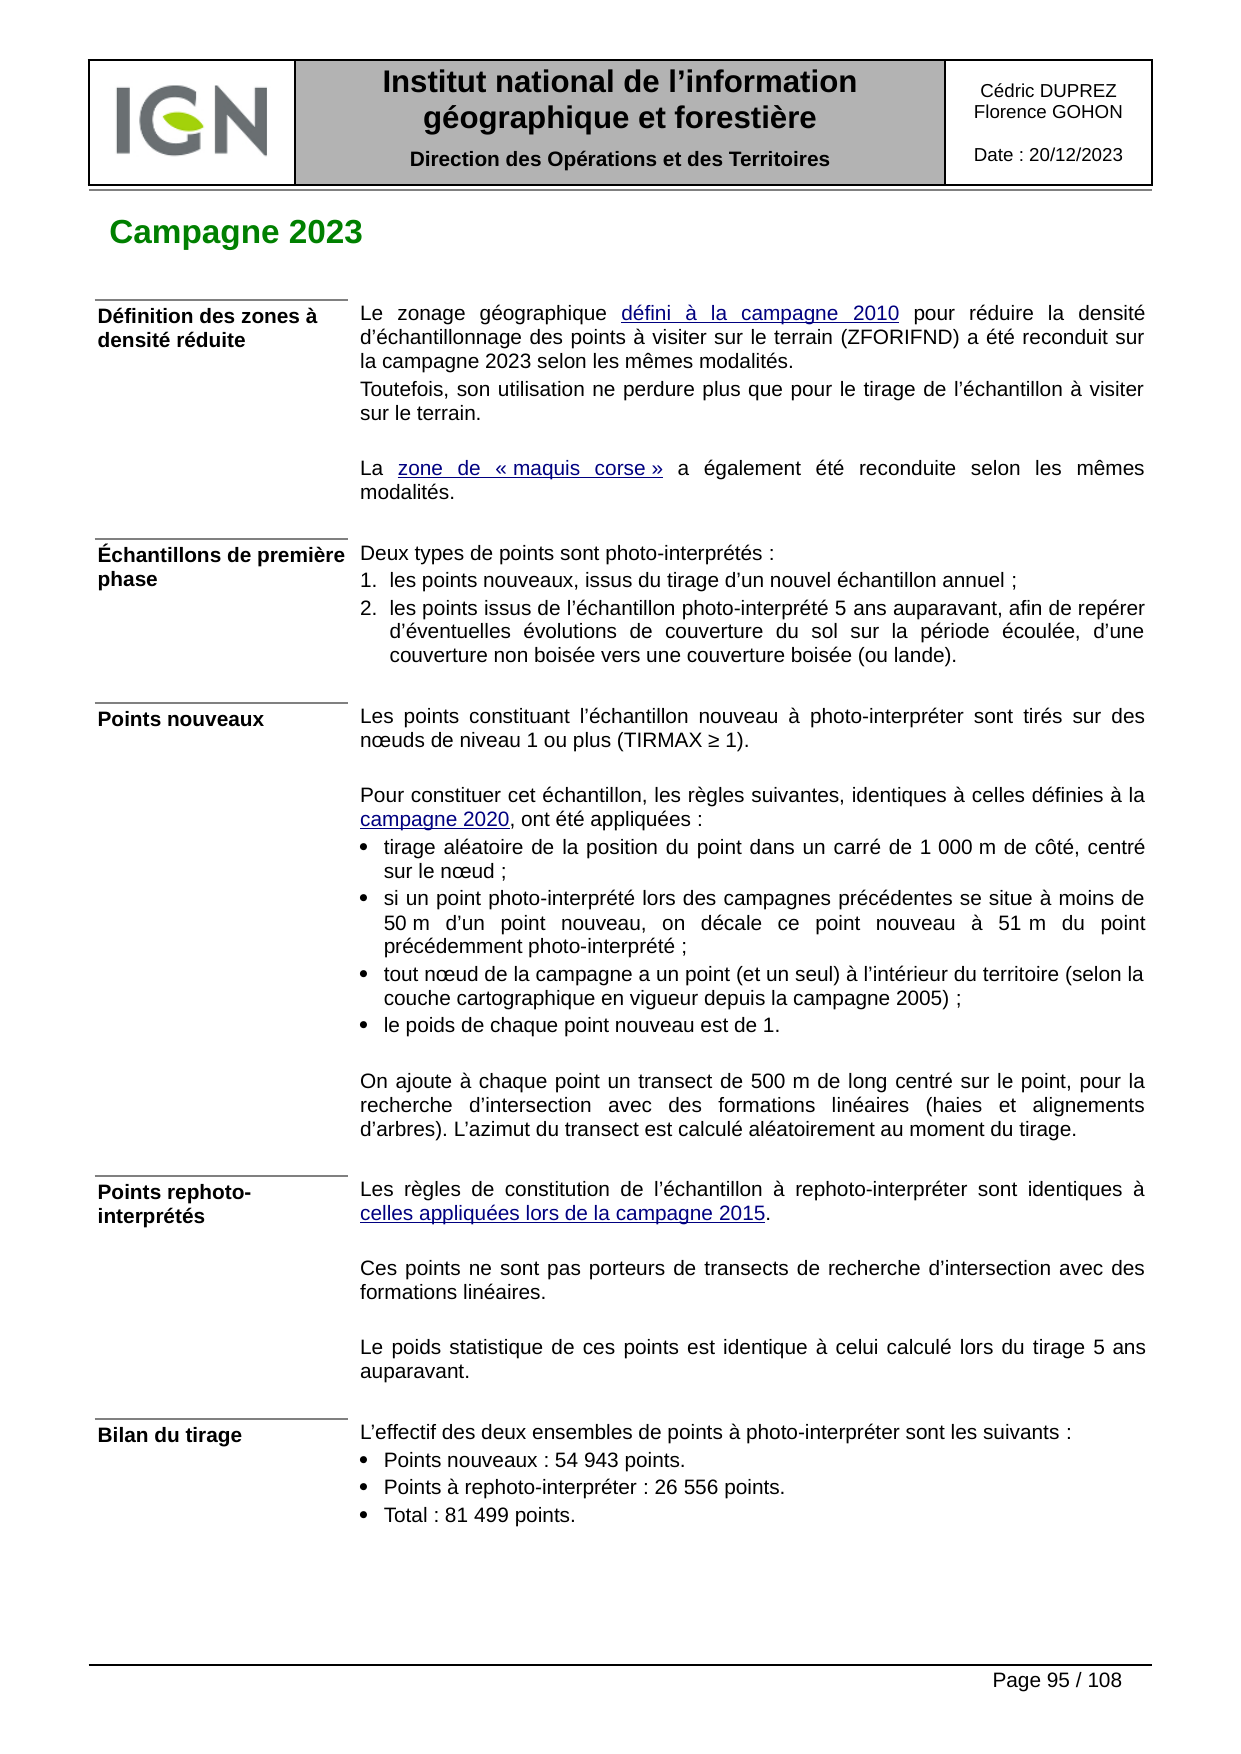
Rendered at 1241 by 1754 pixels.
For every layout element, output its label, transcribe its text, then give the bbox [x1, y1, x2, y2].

table_cell Les règles de constitution de l’échantillon à rephoto-interpréter sont identiques à celles appliquées lors de la campagne 2015. Ces points ne sont pas porteurs de transects de recherche d’intersection avec des formations linéaires. Le poids statistique de ces points est identique à celui calculé lors du tirage 5 ans auparavant. [354, 1174, 1152, 1417]
table_cell Points nouveaux [89, 701, 354, 1174]
picture [91, 62, 293, 180]
subtitle Campagne 2023 [88, 190, 1152, 271]
table_cell Points rephoto-interprétés [89, 1174, 354, 1417]
table_header Le zonage géographique défini à la campagne 2010 pour réduire la densité d’échantillonnage des points à visiter sur le terrain (ZFORIFND) a été reconduit sur la campagne 2023 selon les mêmes modalités. Toutefois, son utilisation ne perdure plus que pour le tirage de l’échantillon à visiter sur le terrain. La zone de « maquis corse » a également été reconduite selon les mêmes modalités. [354, 298, 1152, 537]
table_cell Les points constituant l’échantillon nouveau à photo-interpréter sont tirés sur des nœuds de niveau 1 ou plus (TIRMAX ≥ 1). Pour constituer cet échantillon, les règles suivantes, identiques à celles définies à la campagne 2020, ont été appliquées : tirage aléatoire de la position du point dans un carré de 1 000 m de côté, centré sur le nœud ; si un point photo-interprété lors des campagnes précédentes se situe à moins de 50 m d’un point nouveau, on décale ce point nouveau à 51 m du point précédemment photo-interprété ; tout nœud de la campagne a un point (et un seul) à l’intérieur du territoire (selon la couche cartographique en vigueur depuis la campagne 2005) ; le poids de chaque point nouveau est de 1. On ajoute à chaque point un transect de 500 m de long centré sur le point, pour la recherche d’intersection avec des formations linéaires (haies et alignements d’arbres). L’azimut du transect est calculé aléatoirement au moment du tirage. [354, 701, 1152, 1174]
table_cell Deux types de points sont photo-interprétés : les points nouveaux, issus du tirage d’un nouvel échantillon annuel ; les points issus de l’échantillon photo-interprété 5 ans auparavant, afin de repérer d’éventuelles évolutions de couverture du sol sur la période écoulée, d’une couverture non boisée vers une couverture boisée (ou lande). [354, 537, 1152, 701]
table_cell Échantillons de première phase [89, 537, 354, 701]
table_cell L’effectif des deux ensembles de points à photo-interpréter sont les suivants : Points nouveaux : 54 943 points. Points à rephoto-interpréter : 26 556 points. Total : 81 499 points. [354, 1417, 1152, 1560]
table_cell Bilan du tirage [89, 1417, 354, 1560]
table_header Définition des zones à densité réduite [89, 298, 354, 537]
